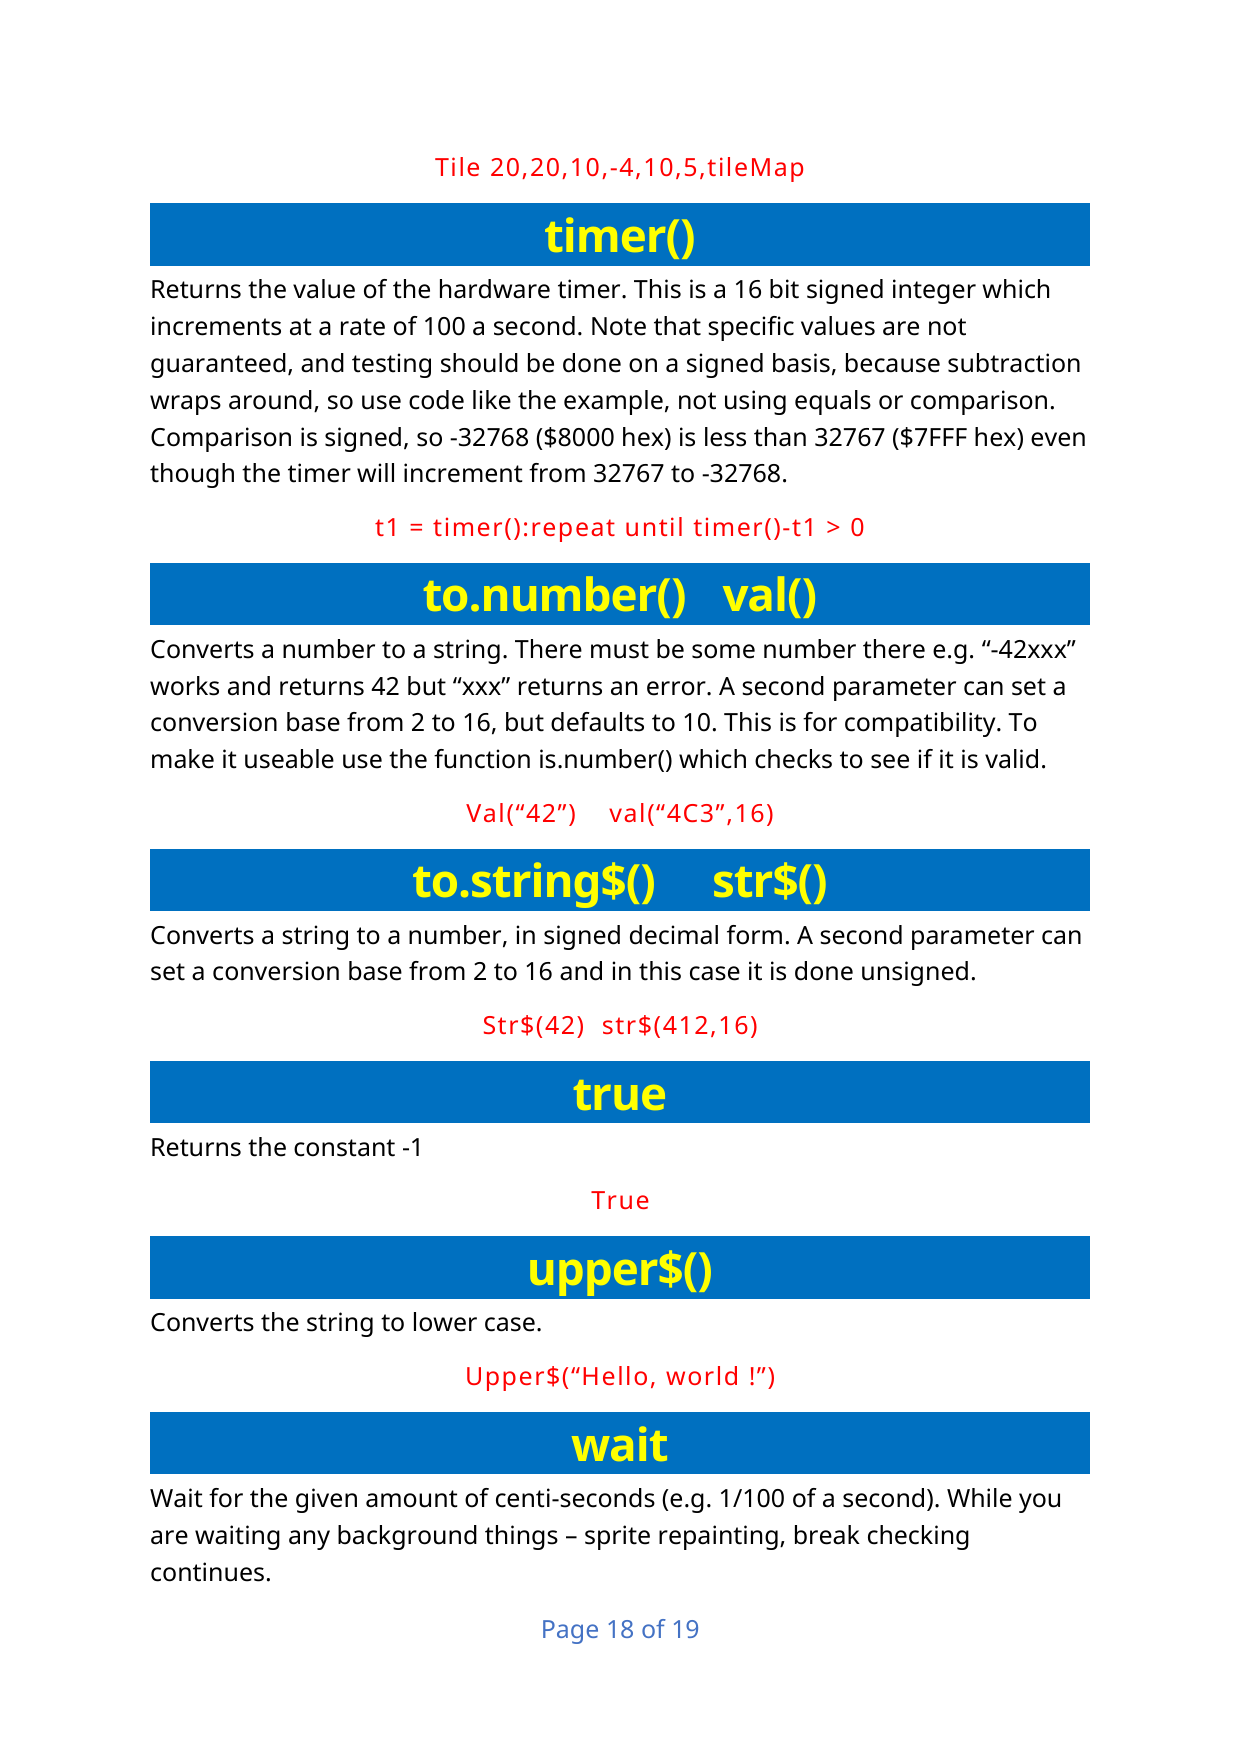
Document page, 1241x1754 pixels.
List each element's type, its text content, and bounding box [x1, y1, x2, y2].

subtitle Str$(42) str$(412,16) [150, 1007, 1090, 1042]
title true [150, 1061, 1090, 1123]
title to.number() val() [150, 563, 1090, 625]
text Converts the string to lower case. [150, 1305, 1090, 1339]
title wait [150, 1412, 1090, 1474]
subtitle True [150, 1183, 1090, 1217]
subtitle Upper$(“Hello, world !”) [150, 1358, 1090, 1393]
text Converts a number to a string. There must be some number there e.g. “-42xxx” works and returns 42 but “xxx” returns an error. A second parameter can set a conversion base from 2 to 16, but defaults to 10. This is for compatibility. To make it useable use the function is.number() which checks to see if it is valid. [150, 631, 1090, 776]
subtitle Tile 20,20,10,-4,10,5,tileMap [150, 150, 1090, 184]
text Wait for the given amount of centi-seconds (e.g. 1/100 of a second). While you are waiting any background things – sprite repainting, break checking continues. [150, 1481, 1090, 1588]
title to.string$() str$() [150, 849, 1090, 911]
subtitle Val(“42”) val(“4C3”,16) [150, 795, 1090, 829]
title timer() [150, 203, 1090, 266]
text Returns the value of the hardware timer. This is a 16 bit signed integer which increments at a rate of 100 a second. Note that specific values are not guaranteed, and testing should be done on a signed basis, because subtraction wraps around, so use code like the example, not using equals or comparison. Comparison is signed, so -32768 ($8000 hex) is less than 32767 ($7FFF hex) even though the timer will increment from 32767 to -32768. [150, 272, 1090, 490]
text Converts a string to a number, in signed decimal form. A second parameter can set a conversion base from 2 to 16 and in this case it is done unsigned. [150, 917, 1090, 988]
text Returns the constant -1 [150, 1129, 1090, 1164]
subtitle t1 = timer():repeat until timer()-t1 > 0 [150, 509, 1090, 543]
title upper$() [150, 1236, 1090, 1299]
